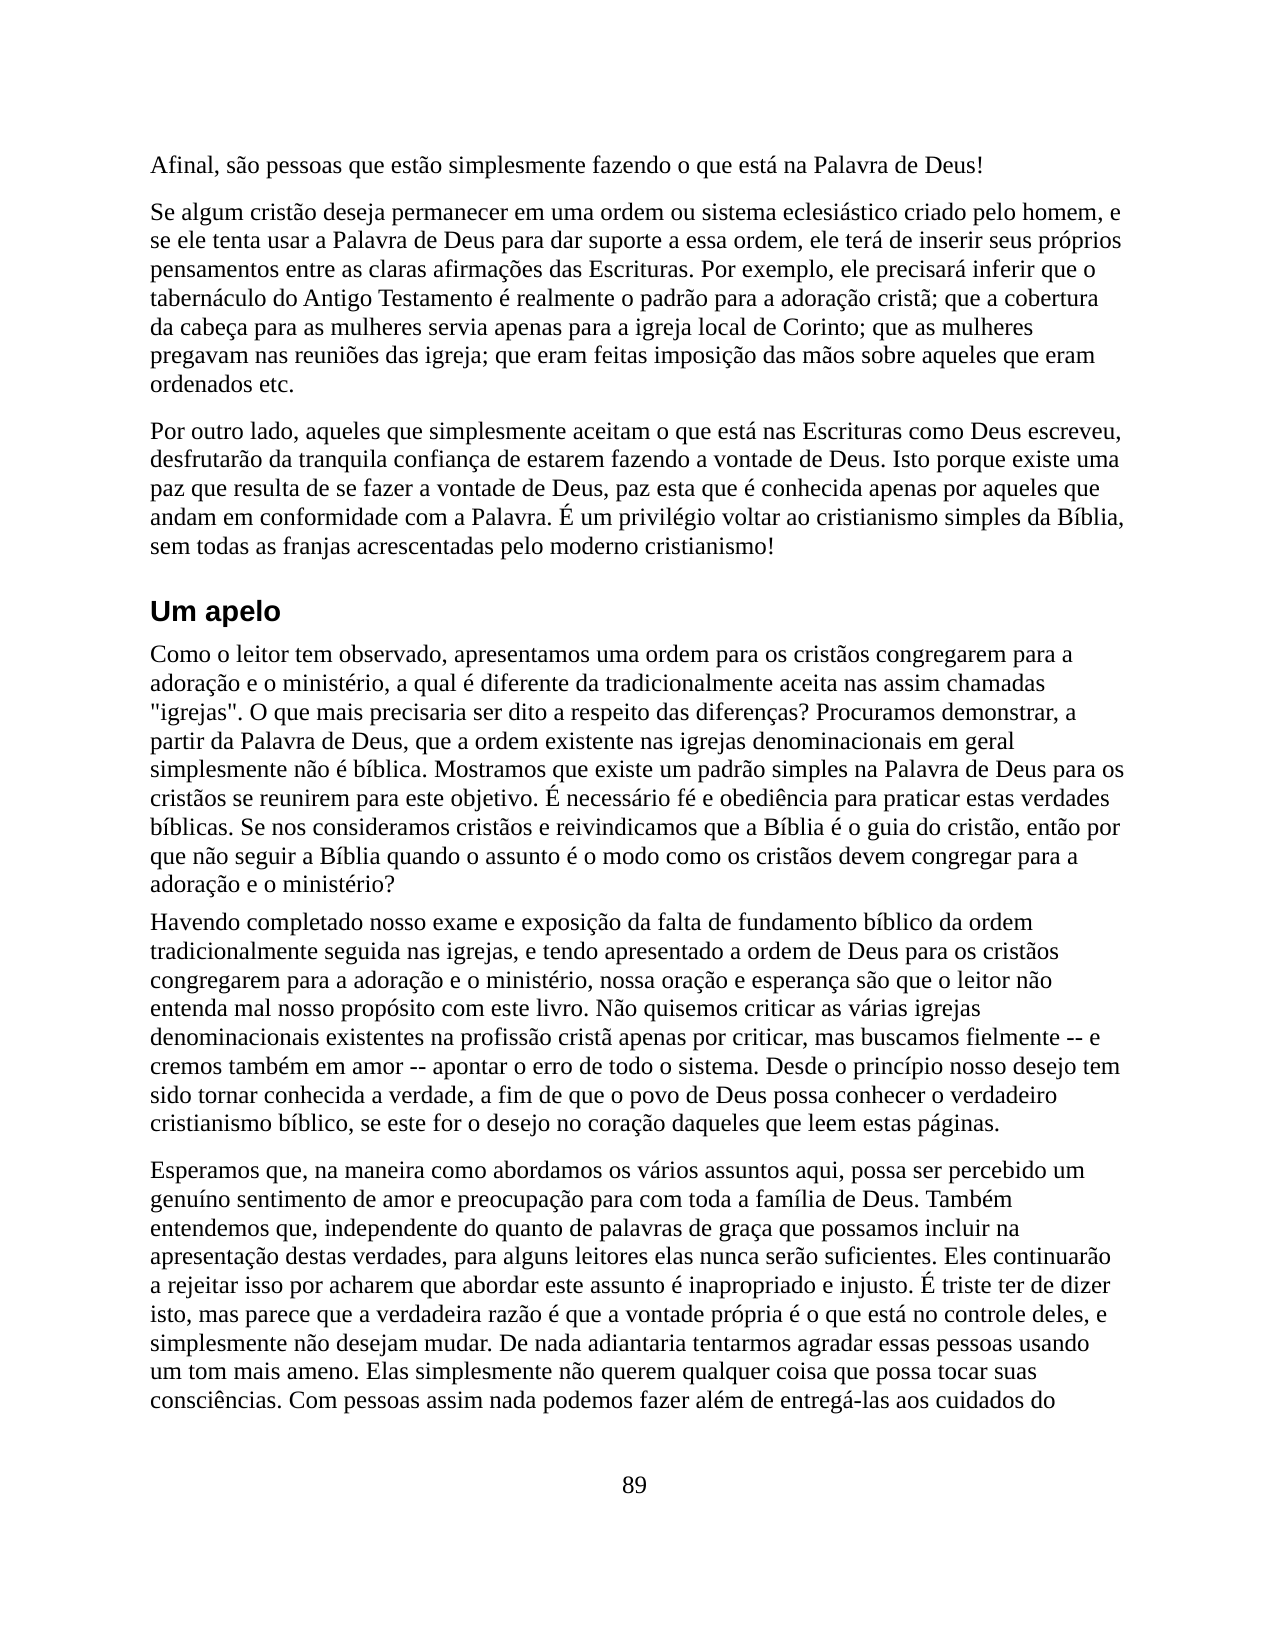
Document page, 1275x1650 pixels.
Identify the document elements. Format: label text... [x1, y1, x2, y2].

text Afinal, são pessoas que estão simplesmente fazendo o que está na Palavra de Deus! [150, 150, 1125, 179]
text Esperamos que, na maneira como abordamos os vários assuntos aqui, possa ser percebido um genuíno sentimento de amor e preocupação para com toda a família de Deus. Também entendemos que, independente do quanto de palavras de graça que possamos incluir na apresentação destas verdades, para alguns leitores elas nunca serão suficientes. Eles continuarão a rejeitar isso por acharem que abordar este assunto é inapropriado e injusto. É triste ter de dizer isto, mas parece que a verdadeira razão é que a vontade própria é o que está no controle deles, e simplesmente não desejam mudar. De nada adiantaria tentarmos agradar essas pessoas usando um tom mais ameno. Elas simplesmente não querem qualquer coisa que possa tocar suas consciências. Com pessoas assim nada podemos fazer além de entregá-las aos cuidados do [150, 1155, 1125, 1414]
text Se algum cristão deseja permanecer em uma ordem ou sistema eclesiástico criado pelo homem, e se ele tenta usar a Palavra de Deus para dar suporte a essa ordem, ele terá de inserir seus próprios pensamentos entre as claras afirmações das Escrituras. Por exemplo, ele precisará inferir que o tabernáculo do Antigo Testamento é realmente o padrão para a adoração cristã; que a cobertura da cabeça para as mulheres servia apenas para a igreja local de Corinto; que as mulheres pregavam nas reuniões das igreja; que eram feitas imposição das mãos sobre aqueles que eram ordenados etc. [150, 197, 1125, 398]
text Havendo completado nosso exame e exposição da falta de fundamento bíblico da ordem tradicionalmente seguida nas igrejas, e tendo apresentado a ordem de Deus para os cristãos congregarem para a adoração e o ministério, nossa oração e esperança são que o leitor não entenda mal nosso propósito com este livro. Não quisemos criticar as várias igrejas denominacionais existentes na profissão cristã apenas por criticar, mas buscamos fielmente -- e cremos também em amor -- apontar o erro de todo o sistema. Desde o princípio nosso desejo tem sido tornar conhecida a verdade, a fim de que o povo de Deus possa conhecer o verdadeiro cristianismo bíblico, se este for o desejo no coração daqueles que leem estas páginas. [150, 907, 1125, 1137]
subtitle Um apelo [150, 593, 1125, 627]
text Como o leitor tem observado, apresentamos uma ordem para os cristãos congregarem para a adoração e o ministério, a qual é diferente da tradicionalmente aceita nas assim chamadas "igrejas". O que mais precisaria ser dito a respeito das diferenças? Procuramos demonstrar, a partir da Palavra de Deus, que a ordem existente nas igrejas denominacionais em geral simplesmente não é bíblica. Mostramos que existe um padrão simples na Palavra de Deus para os cristãos se reunirem para este objetivo. É necessário fé e obediência para praticar estas verdades bíblicas. Se nos consideramos cristãos e reivindicamos que a Bíblia é o guia do cristão, então por que não seguir a Bíblia quando o assunto é o modo como os cristãos devem congregar para a adoração e o ministério? [150, 639, 1125, 898]
text Por outro lado, aqueles que simplesmente aceitam o que está nas Escrituras como Deus escreveu, desfrutarão da tranquila confiança de estarem fazendo a vontade de Deus. Isto porque existe uma paz que resulta de se fazer a vontade de Deus, paz esta que é conhecida apenas por aqueles que andam em conformidade com a Palavra. É um privilégio voltar ao cristianismo simples da Bíblia, sem todas as franjas acrescentadas pelo moderno cristianismo! [150, 416, 1125, 559]
